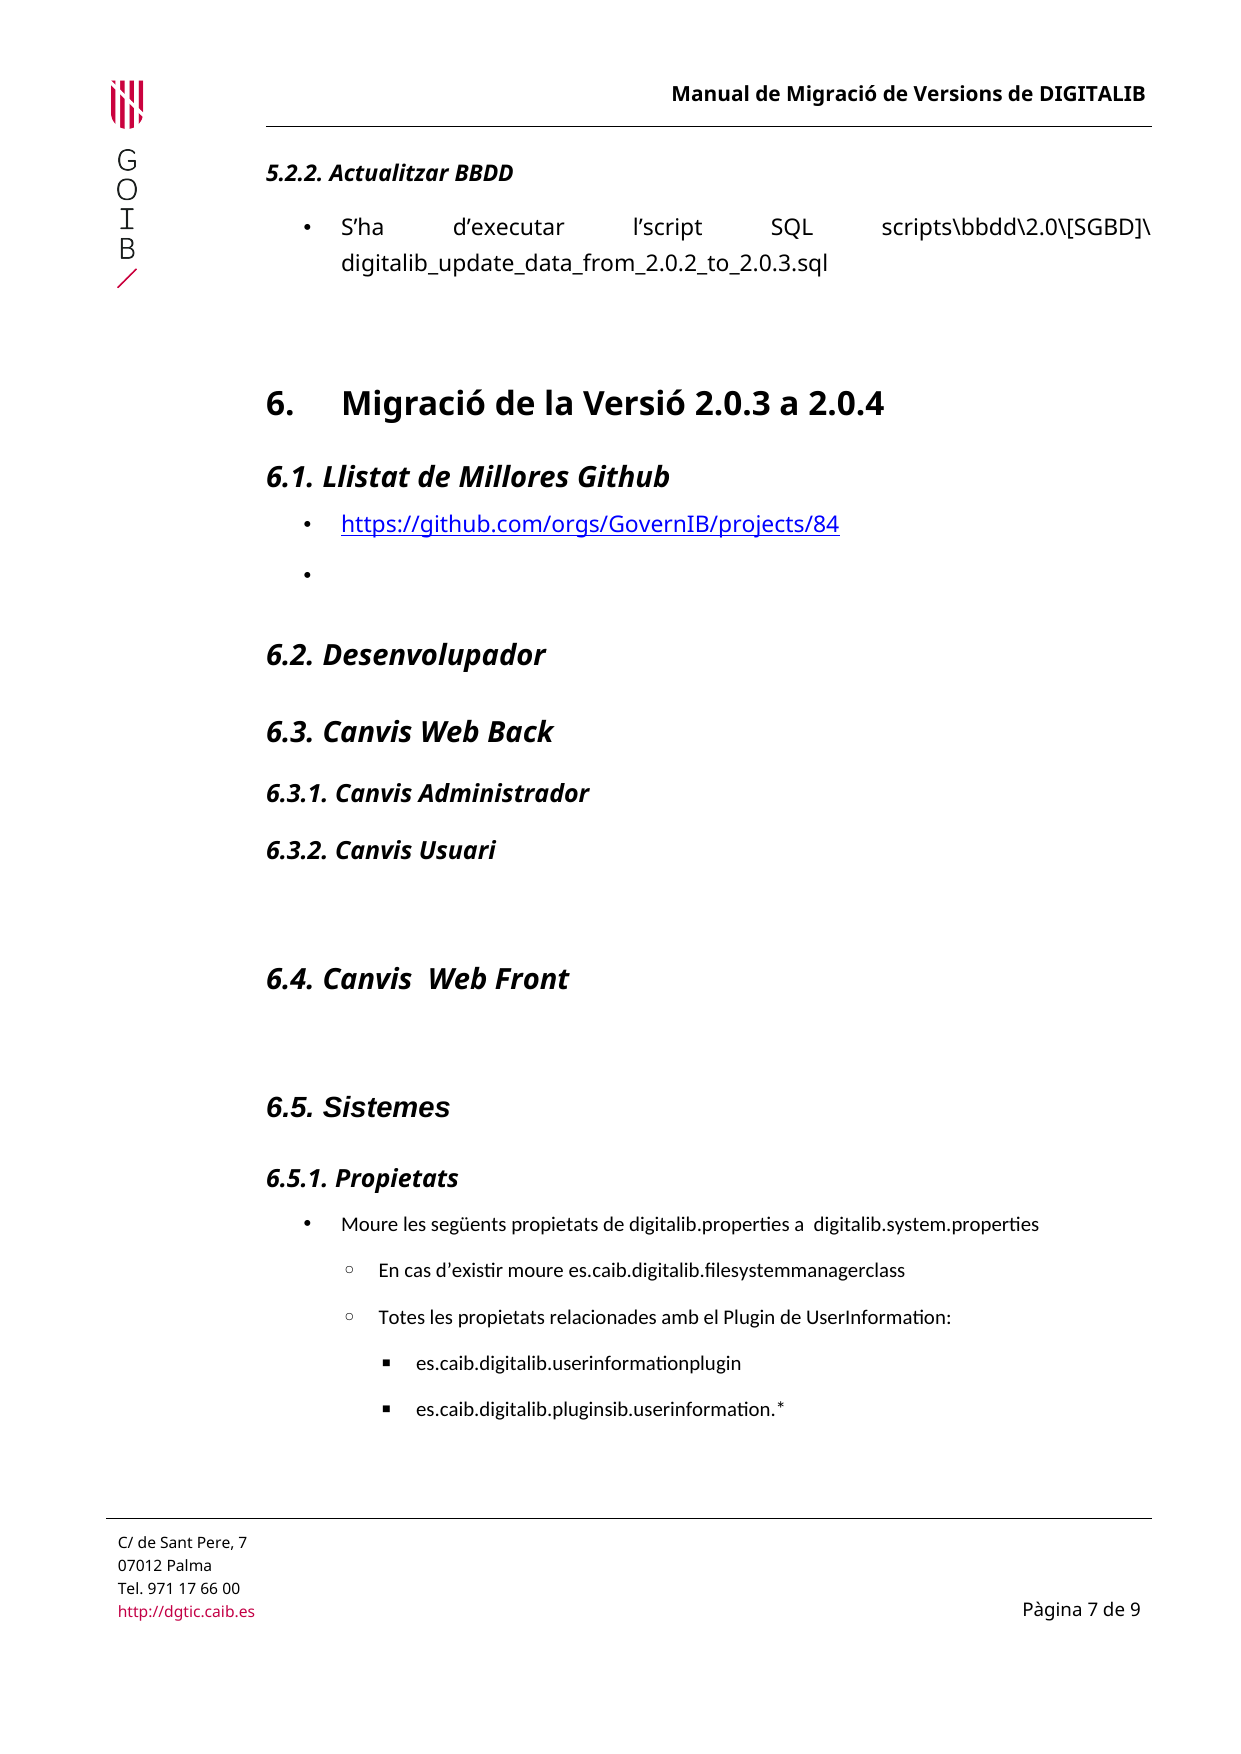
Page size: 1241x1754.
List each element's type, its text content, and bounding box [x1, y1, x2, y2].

subtitle Llistat de Millores Github [266, 456, 1152, 496]
subtitle Canvis Administrador [266, 775, 1152, 809]
subtitle Canvis Usuari [266, 833, 1152, 867]
list es.caib.digitalib.pluginsib.userinformation.* [378, 1396, 1152, 1422]
list https://github.com/orgs/GovernIB/projects/84 [303, 508, 1152, 539]
subtitle Canvis Web Front [266, 959, 1152, 998]
picture [82, 57, 172, 319]
subtitle Sistemes [266, 1090, 1152, 1124]
subtitle Canvis Web Back [266, 711, 1152, 751]
subtitle Propietats [266, 1161, 1152, 1195]
list En cas d’existir moure es.caib.digitalib.filesystemmanagerclass [341, 1258, 1152, 1283]
list S’ha d’executar l’script SQL scripts\bbdd\2.0\[SGBD]\digitalib_update_data_from_2.0.2_to_2.0.3.sql [303, 211, 1152, 278]
subtitle Desenvolupador [266, 634, 1152, 674]
list es.caib.digitalib.userinformationplugin [378, 1350, 1152, 1376]
list Totes les propietats relacionades amb el Plugin de UserInformation: [341, 1304, 1152, 1329]
list Moure les següents propietats de digitalib.properties a digitalib.system.properties [303, 1211, 1152, 1237]
subtitle Actualitzar BBDD [266, 156, 1152, 188]
subtitle Migració de la Versió 2.0.3 a 2.0.4 [266, 379, 1152, 425]
